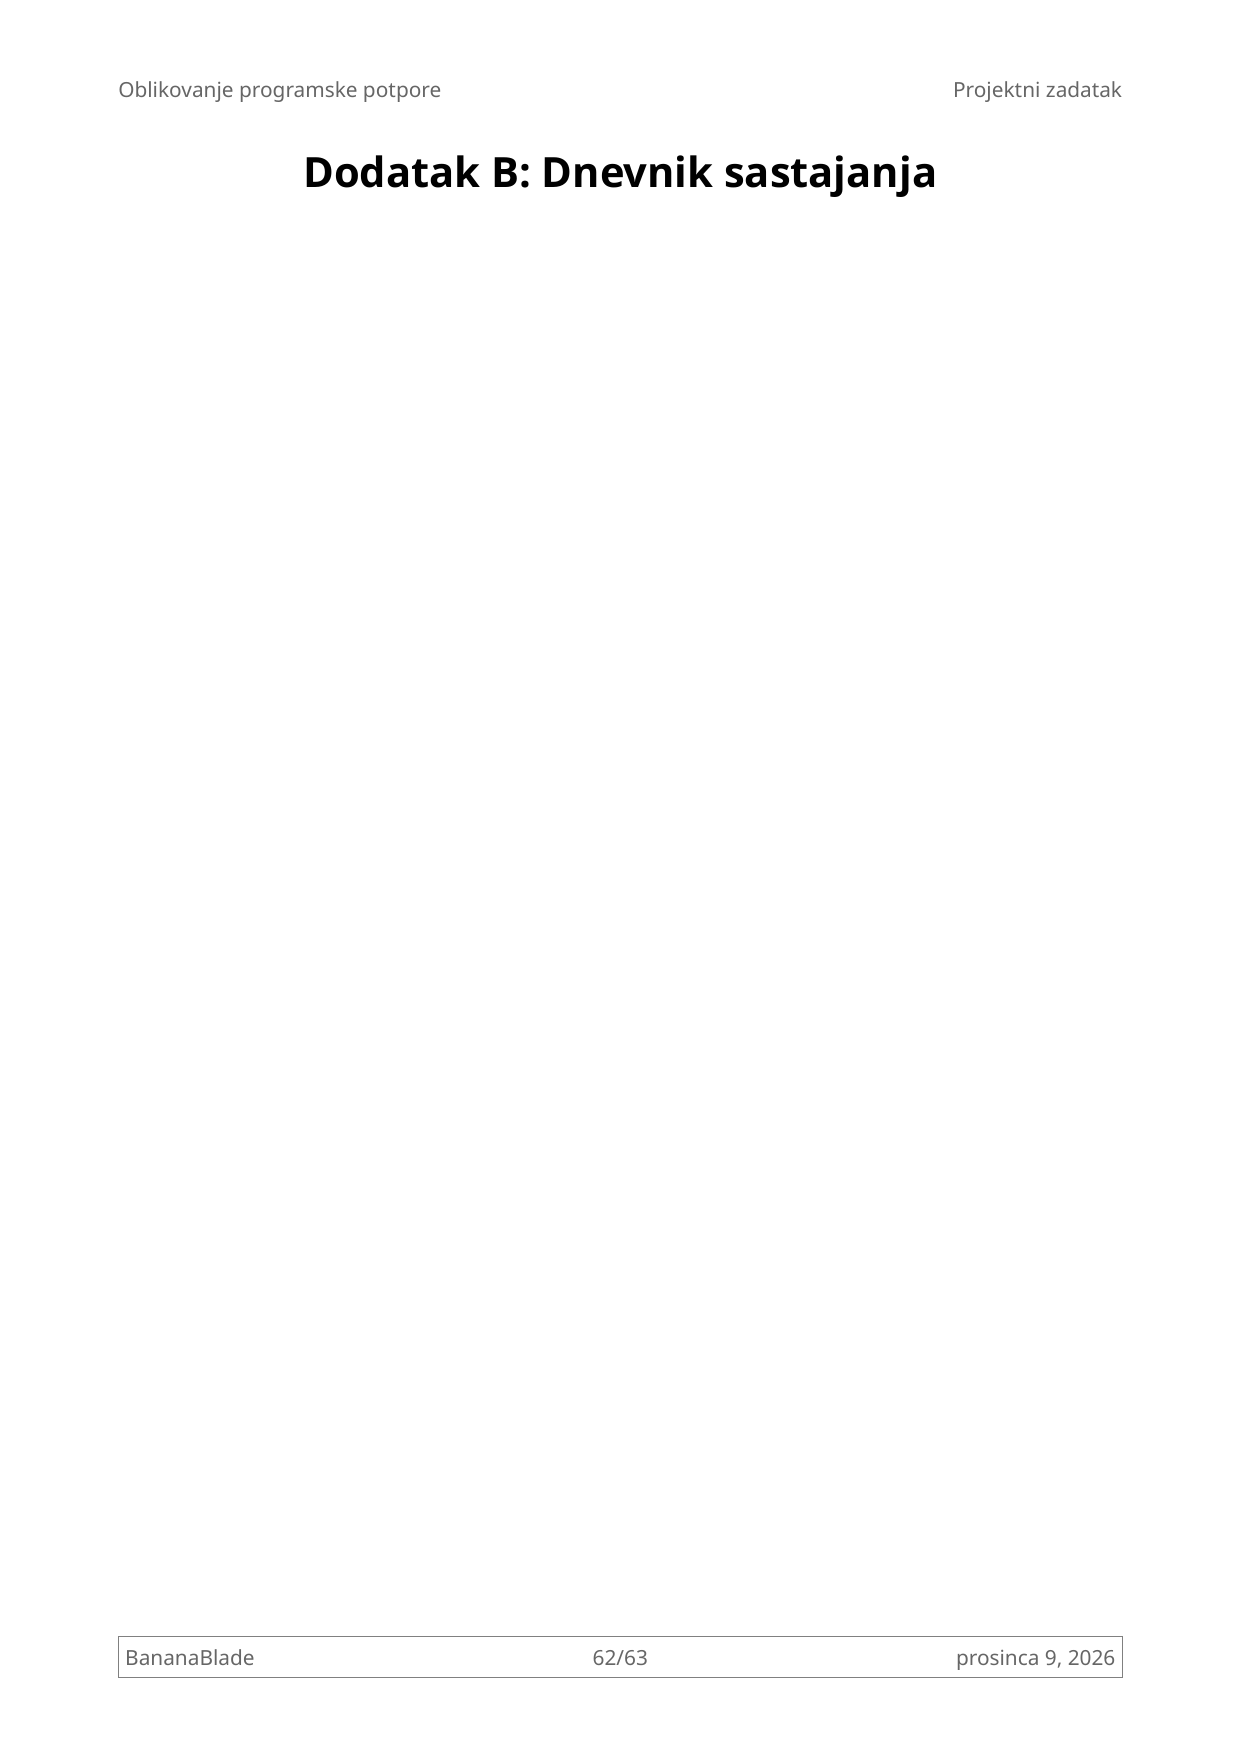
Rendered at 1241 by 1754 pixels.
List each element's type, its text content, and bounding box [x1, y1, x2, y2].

subtitle Dodatak B: Dnevnik sastajanja [118, 143, 1122, 200]
